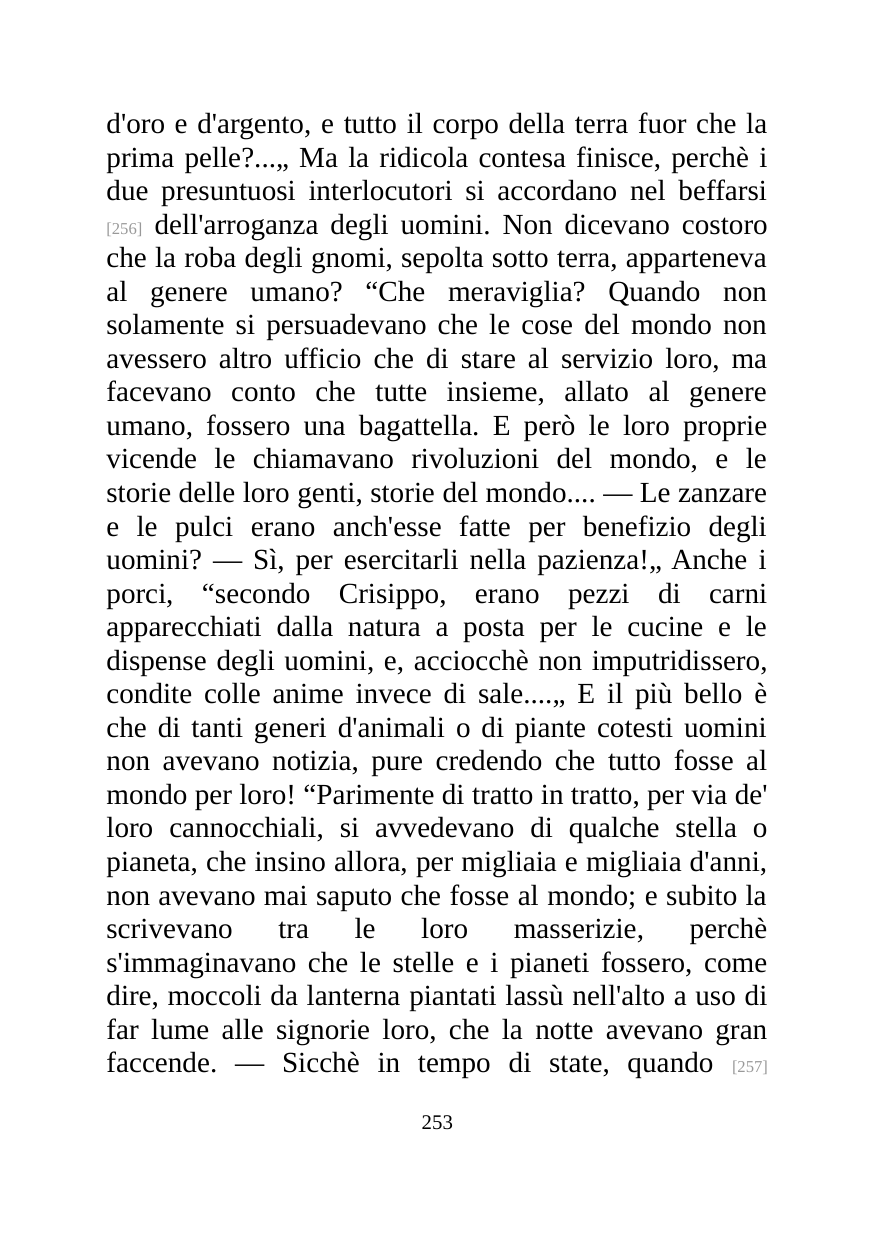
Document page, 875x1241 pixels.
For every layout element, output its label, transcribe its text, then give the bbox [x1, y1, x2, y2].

text d'oro e d'argento, e tutto il corpo della terra fuor che la prima pelle?...„ Ma la ridicola contesa finisce, perchè i due presuntuosi interlocutori si accordano nel beffarsi [256] dell'arroganza degli uomini. Non dicevano costoro che la roba degli gnomi, sepolta sotto terra, apparteneva al genere umano? “Che meraviglia? Quando non solamente si persuadevano che le cose del mondo non avessero altro ufficio che di stare al servizio loro, ma facevano conto che tutte insieme, allato al genere umano, fossero una bagattella. E però le loro proprie vicende le chiamavano rivoluzioni del mondo, e le storie delle loro genti, storie del mondo.... — Le zanzare e le pulci erano anch'esse fatte per benefizio degli uomini? — Sì, per esercitarli nella pazienza!„ Anche i porci, “secondo Crisippo, erano pezzi di carni apparecchiati dalla natura a posta per le cucine e le dispense degli uomini, e, acciocchè non imputridissero, condite colle anime invece di sale....„ E il più bello è che di tanti generi d'animali o di piante cotesti uomini non avevano notizia, pure credendo che tutto fosse al mondo per loro! “Parimente di tratto in tratto, per via de' loro cannocchiali, si avvedevano di qualche stella o pianeta, che insino allora, per migliaia e migliaia d'anni, non avevano mai saputo che fosse al mondo; e subito la scrivevano tra le loro masserizie, perchè s'immaginavano che le stelle e i pianeti fossero, come dire, moccoli da lanterna piantati lassù nell'alto a uso di far lume alle signorie loro, che la notte avevano gran faccende. — Sicchè in tempo di state, quando [257] [106, 106, 768, 1079]
